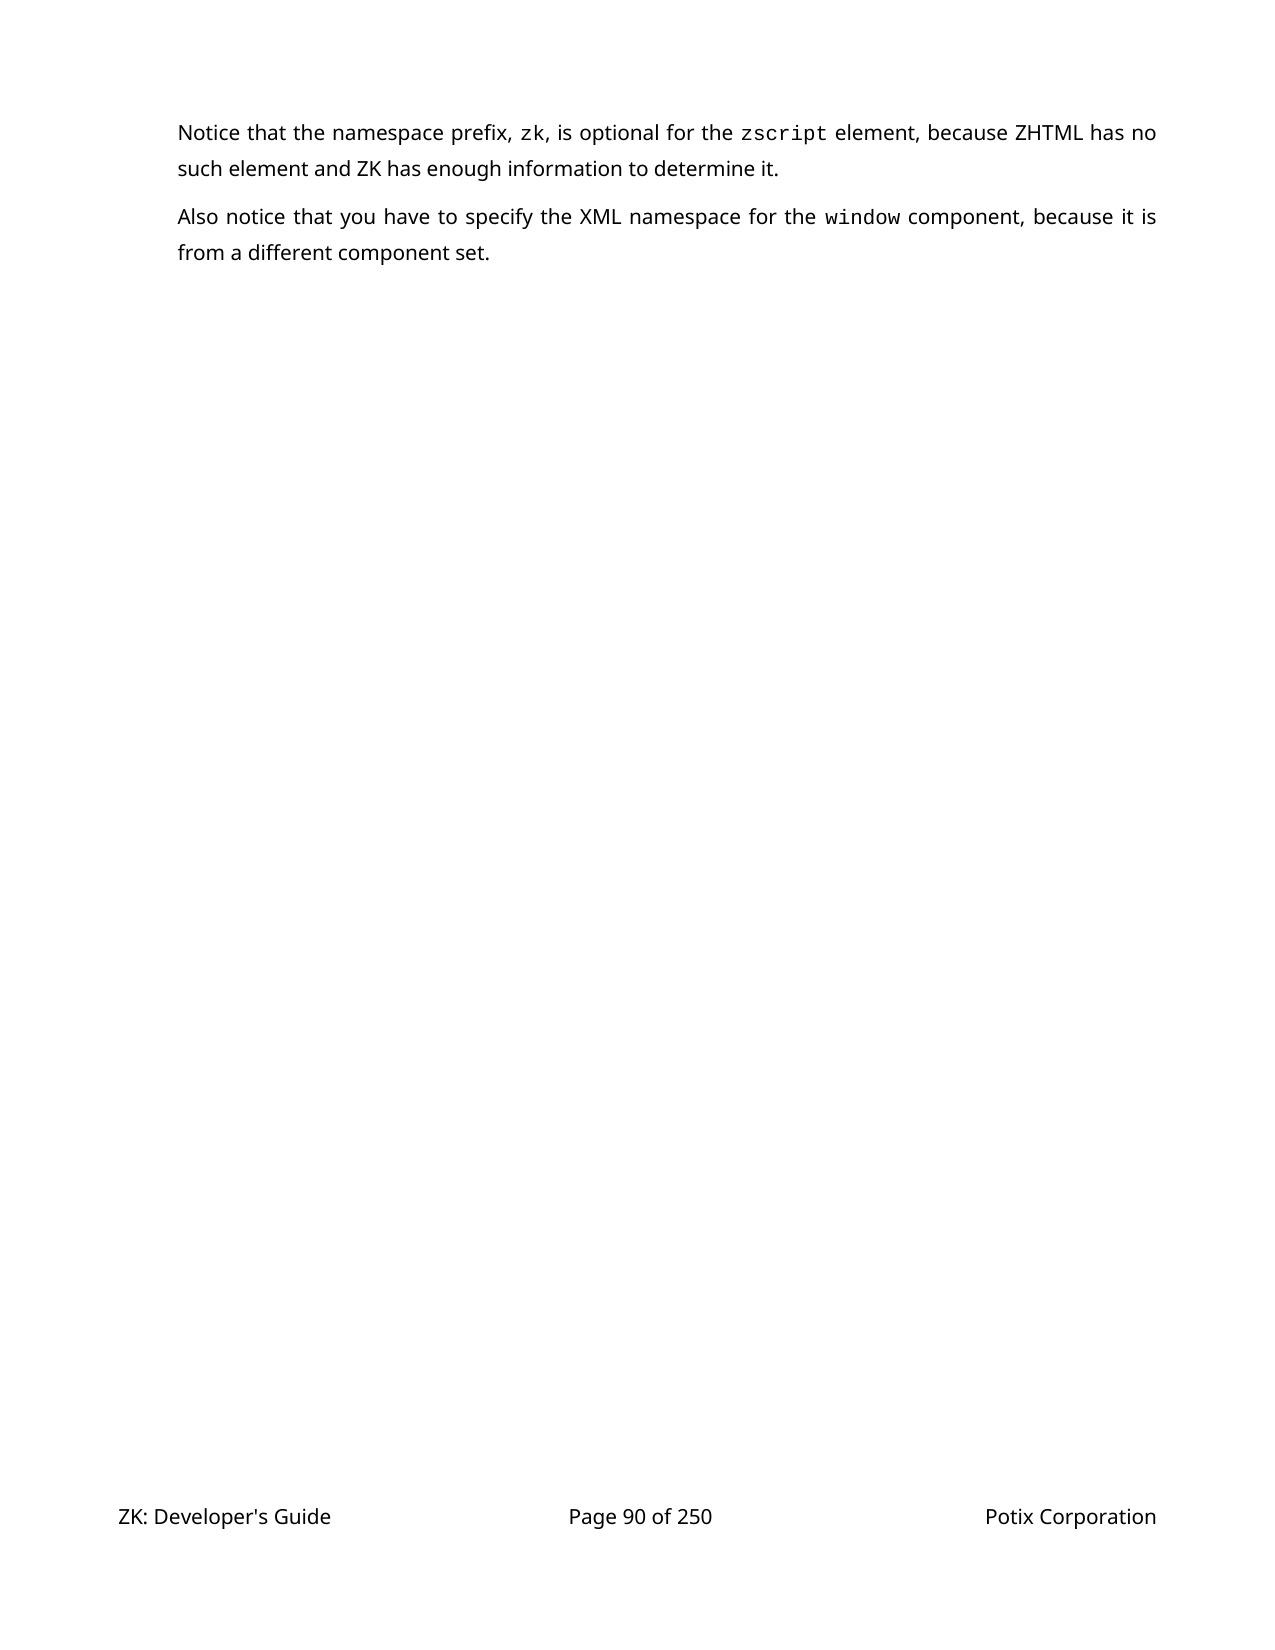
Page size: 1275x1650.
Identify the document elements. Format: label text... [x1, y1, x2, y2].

text Notice that the namespace prefix, zk, is optional for the zscript element, because ZHTML has no such element and ZK has enough information to determine it. [177, 118, 1157, 182]
text Also notice that you have to specify the XML namespace for the window component, because it is from a different component set. [177, 202, 1157, 266]
